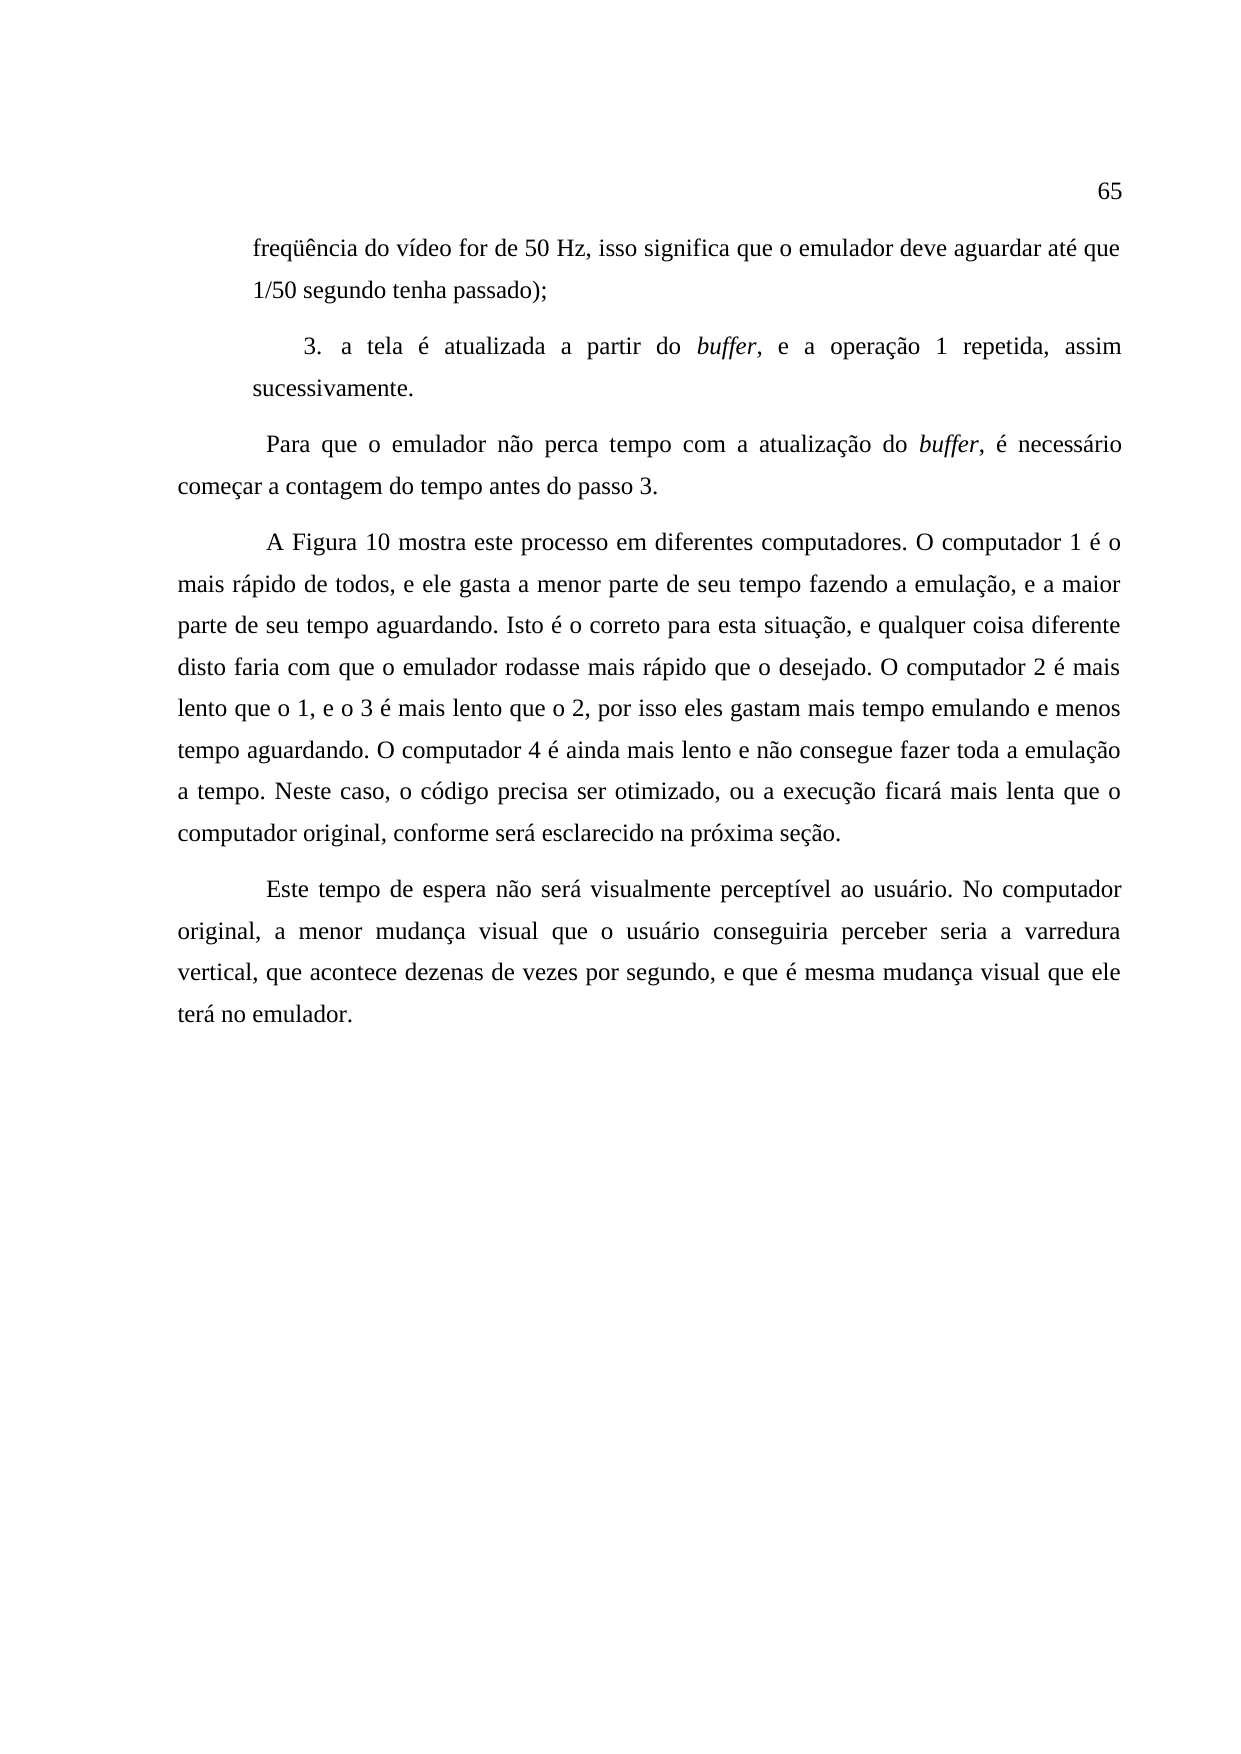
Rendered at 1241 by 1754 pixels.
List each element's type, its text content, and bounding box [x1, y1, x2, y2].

text A Figura 10 mostra este processo em diferentes computadores. O computador 1 é o mais rápido de todos, e ele gasta a menor parte de seu tempo fazendo a emulação, e a maior parte de seu tempo aguardando. Isto é o correto para esta situação, e qualquer coisa diferente disto faria com que o emulador rodasse mais rápido que o desejado. O computador 2 é mais lento que o 1, e o 3 é mais lento que o 2, por isso eles gastam mais tempo emulando e menos tempo aguardando. O computador 4 é ainda mais lento e não consegue fazer toda a emulação a tempo. Neste caso, o código precisa ser otimizado, ou a execução ficará mais lenta que o computador original, conforme será esclarecido na próxima seção. [177, 528, 1122, 847]
text Para que o emulador não perca tempo com a atualização do buffer, é necessário começar a contagem do tempo antes do passo 3. [177, 430, 1122, 499]
list a tela é atualizada a partir do buffer, e a operação 1 repetida, assim sucessivamente. [215, 332, 1122, 402]
text Este tempo de espera não será visualmente perceptível ao usuário. No computador original, a menor mudança visual que o usuário conseguiria perceber seria a varredura vertical, que acontece dezenas de vezes por segundo, e que é mesma mudança visual que ele terá no emulador. [177, 875, 1122, 1028]
list freqüência do vídeo for de 50 Hz, isso significa que o emulador deve aguardar até que 1/50 segundo tenha passado); [215, 234, 1122, 304]
